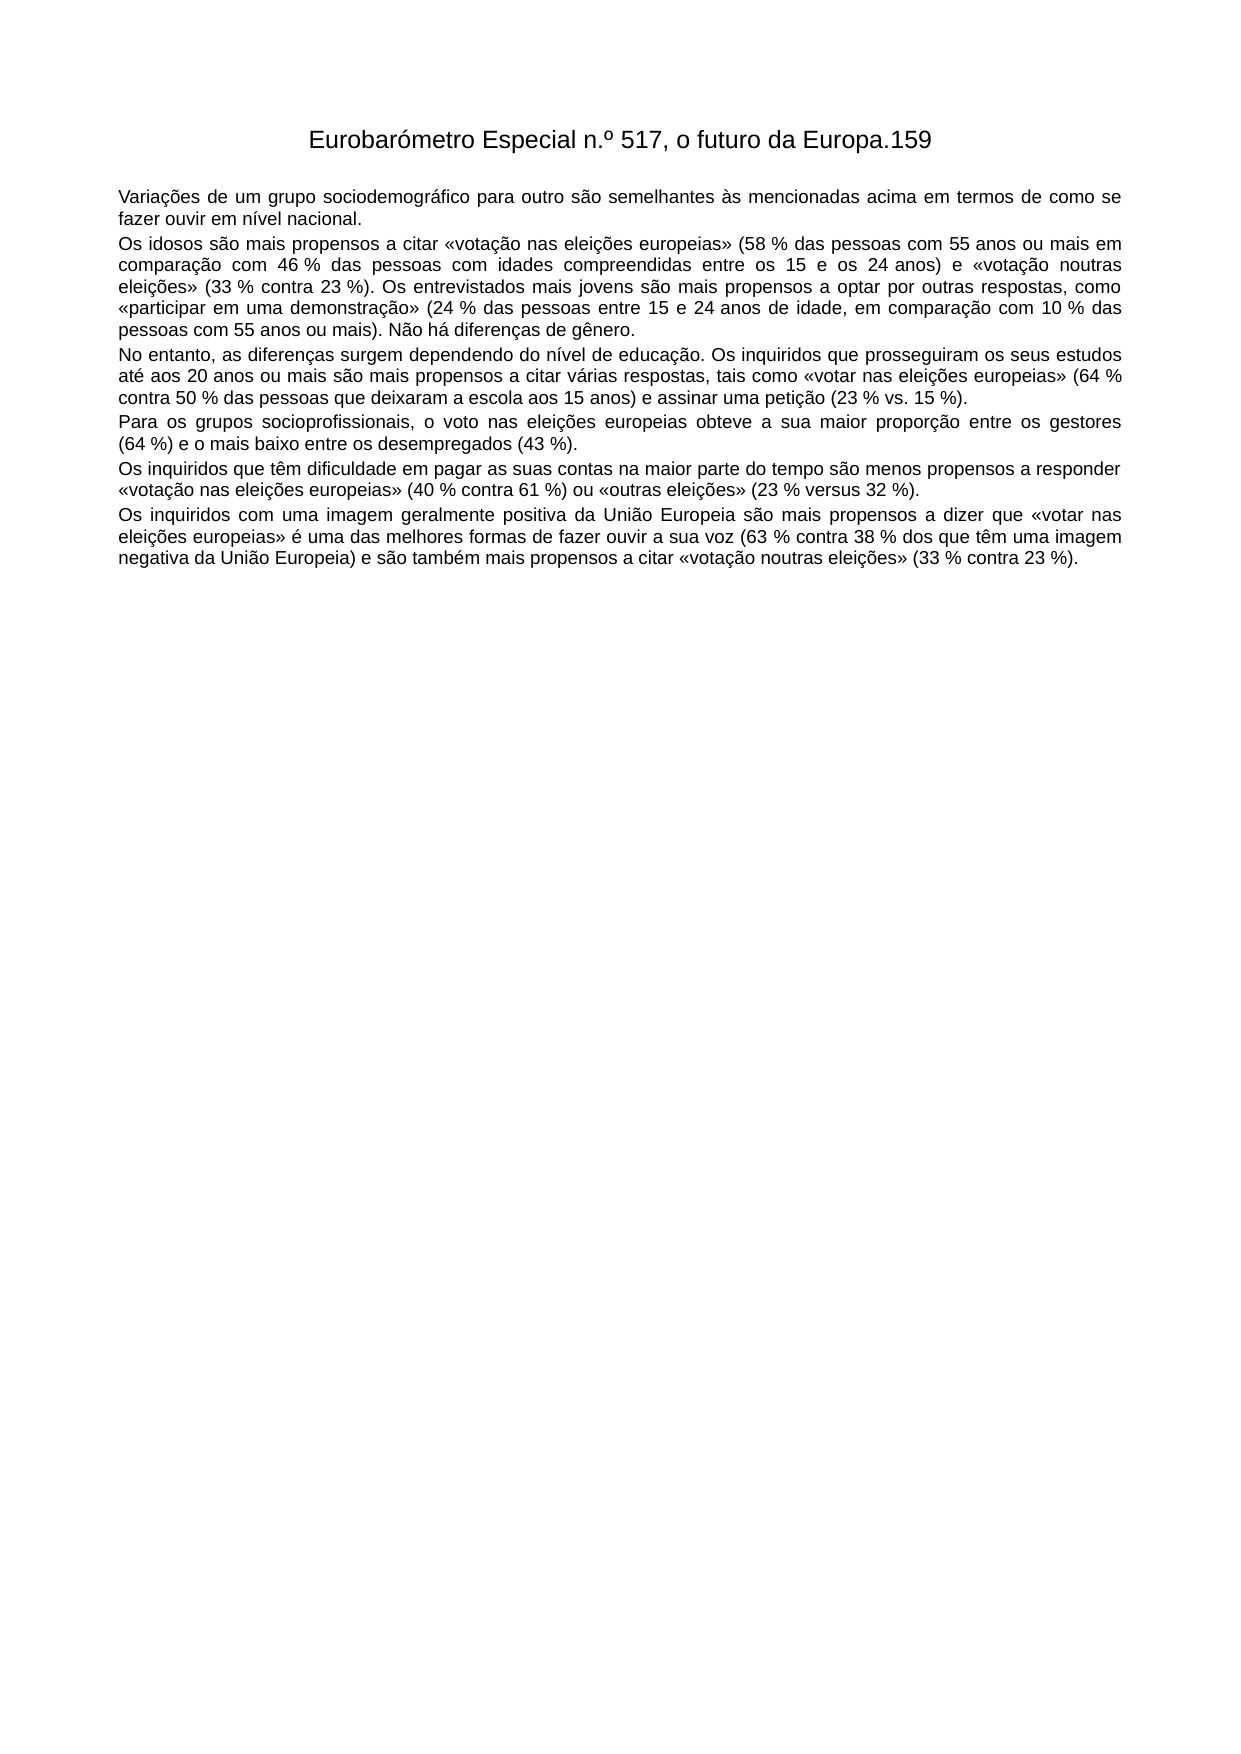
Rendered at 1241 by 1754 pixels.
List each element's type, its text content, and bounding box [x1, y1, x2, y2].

text No entanto, as diferenças surgem dependendo do nível de educação. Os inquiridos que prosseguiram os seus estudos até aos 20 anos ou mais são mais propensos a citar várias respostas, tais como «votar nas eleições europeias» (64 % contra 50 % das pessoas que deixaram a escola aos 15 anos) e assinar uma petição (23 % vs. 15 %). [118, 343, 1122, 408]
text Os inquiridos que têm dificuldade em pagar as suas contas na maior parte do tempo são menos propensos a responder «votação nas eleições europeias» (40 % contra 61 %) ou «outras eleições» (23 % versus 32 %). [118, 458, 1122, 501]
text Variações de um grupo sociodemográfico para outro são semelhantes às mencionadas acima em termos de como se fazer ouvir em nível nacional. [118, 186, 1122, 229]
text Para os grupos socioprofissionais, o voto nas eleições europeias obteve a sua maior proporção entre os gestores (64 %) e o mais baixo entre os desempregados (43 %). [118, 411, 1122, 454]
text Os idosos são mais propensos a citar «votação nas eleições europeias» (58 % das pessoas com 55 anos ou mais em comparação com 46 % das pessoas com idades compreendidas entre os 15 e os 24 anos) e «votação noutras eleições» (33 % contra 23 %). Os entrevistados mais jovens são mais propensos a optar por outras respostas, como «participar em uma demonstração» (24 % das pessoas entre 15 e 24 anos de idade, em comparação com 10 % das pessoas com 55 anos ou mais). Não há diferenças de gênero. [118, 232, 1122, 340]
text Os inquiridos com uma imagem geralmente positiva da União Europeia são mais propensos a dizer que «votar nas eleições europeias» é uma das melhores formas de fazer ouvir a sua voz (63 % contra 38 % dos que têm uma imagem negativa da União Europeia) e são também mais propensos a citar «votação noutras eleições» (33 % contra 23 %). [118, 504, 1122, 569]
